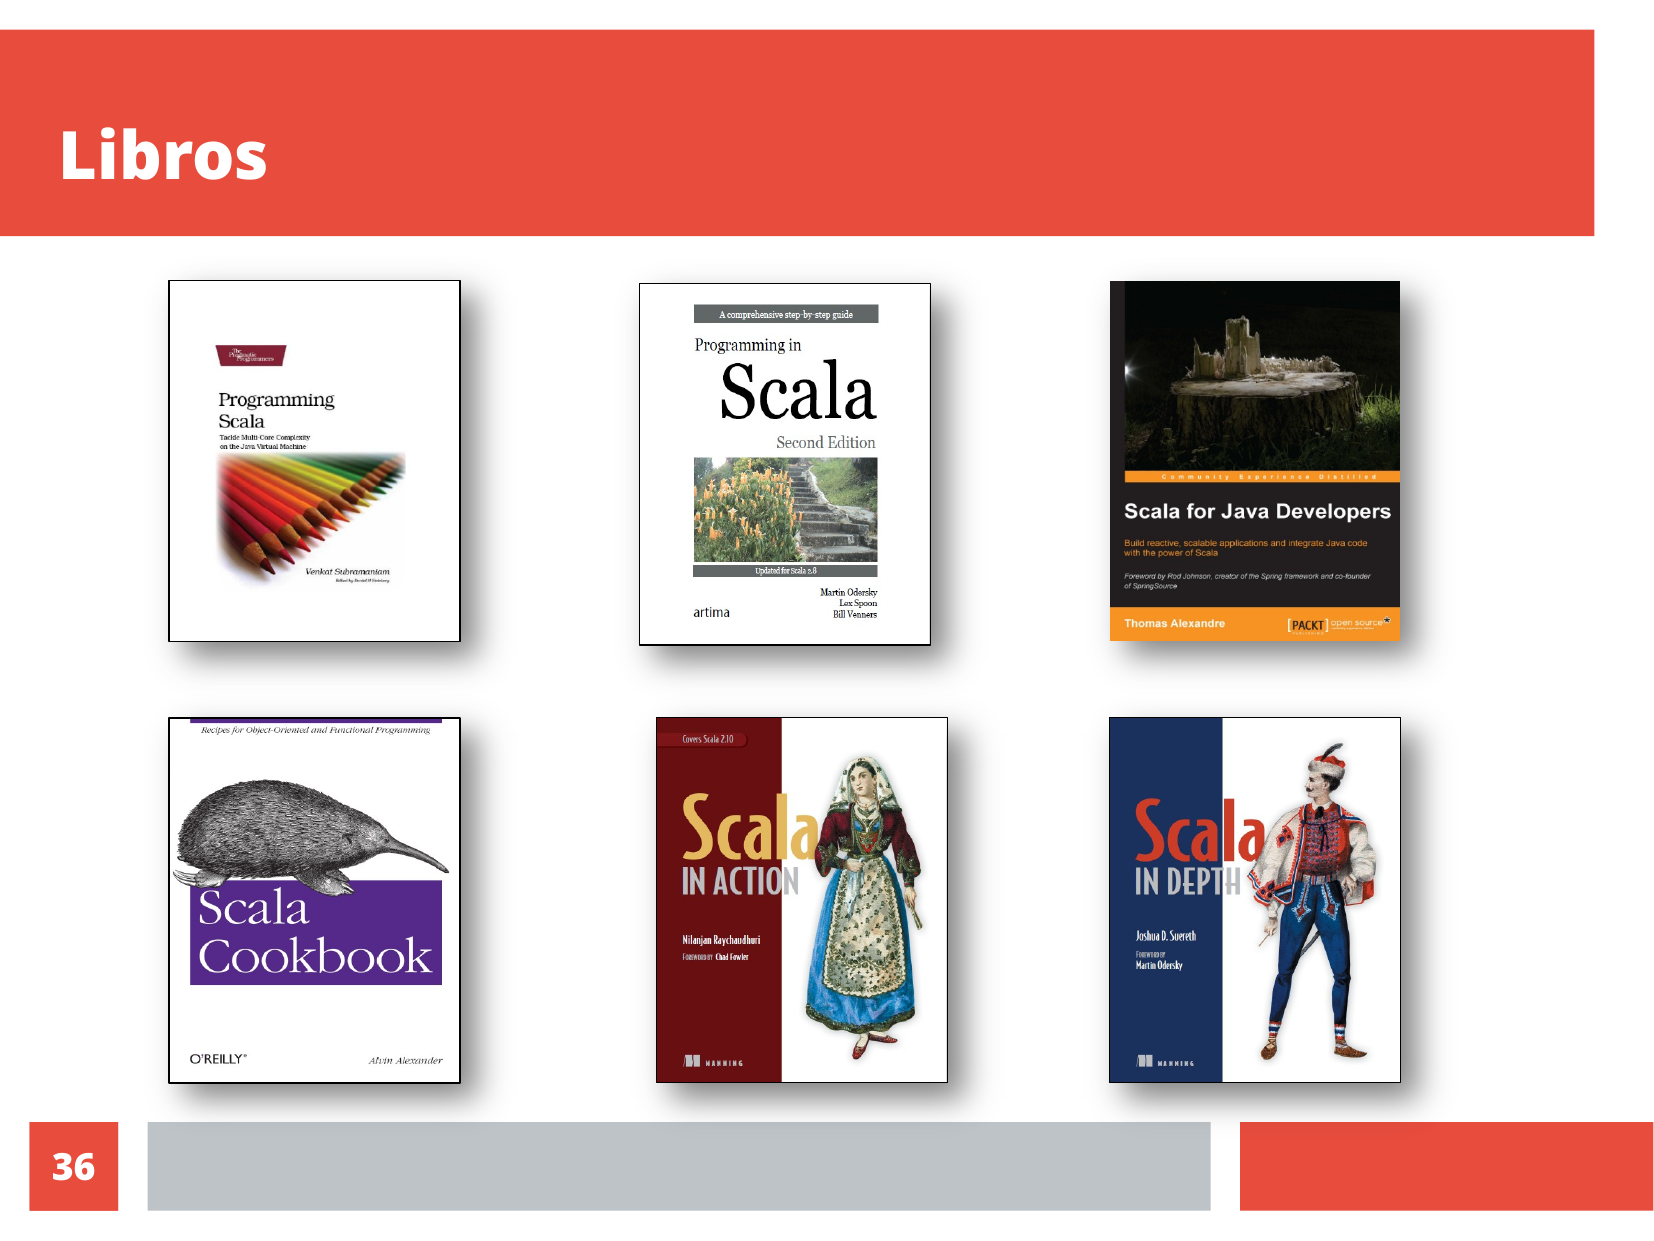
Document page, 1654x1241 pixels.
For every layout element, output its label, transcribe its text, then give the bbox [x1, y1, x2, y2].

text_box [606, 252, 1012, 1145]
title Libros [59, 66, 1595, 200]
text_box [1076, 250, 1466, 1145]
text_box [136, 249, 525, 1145]
